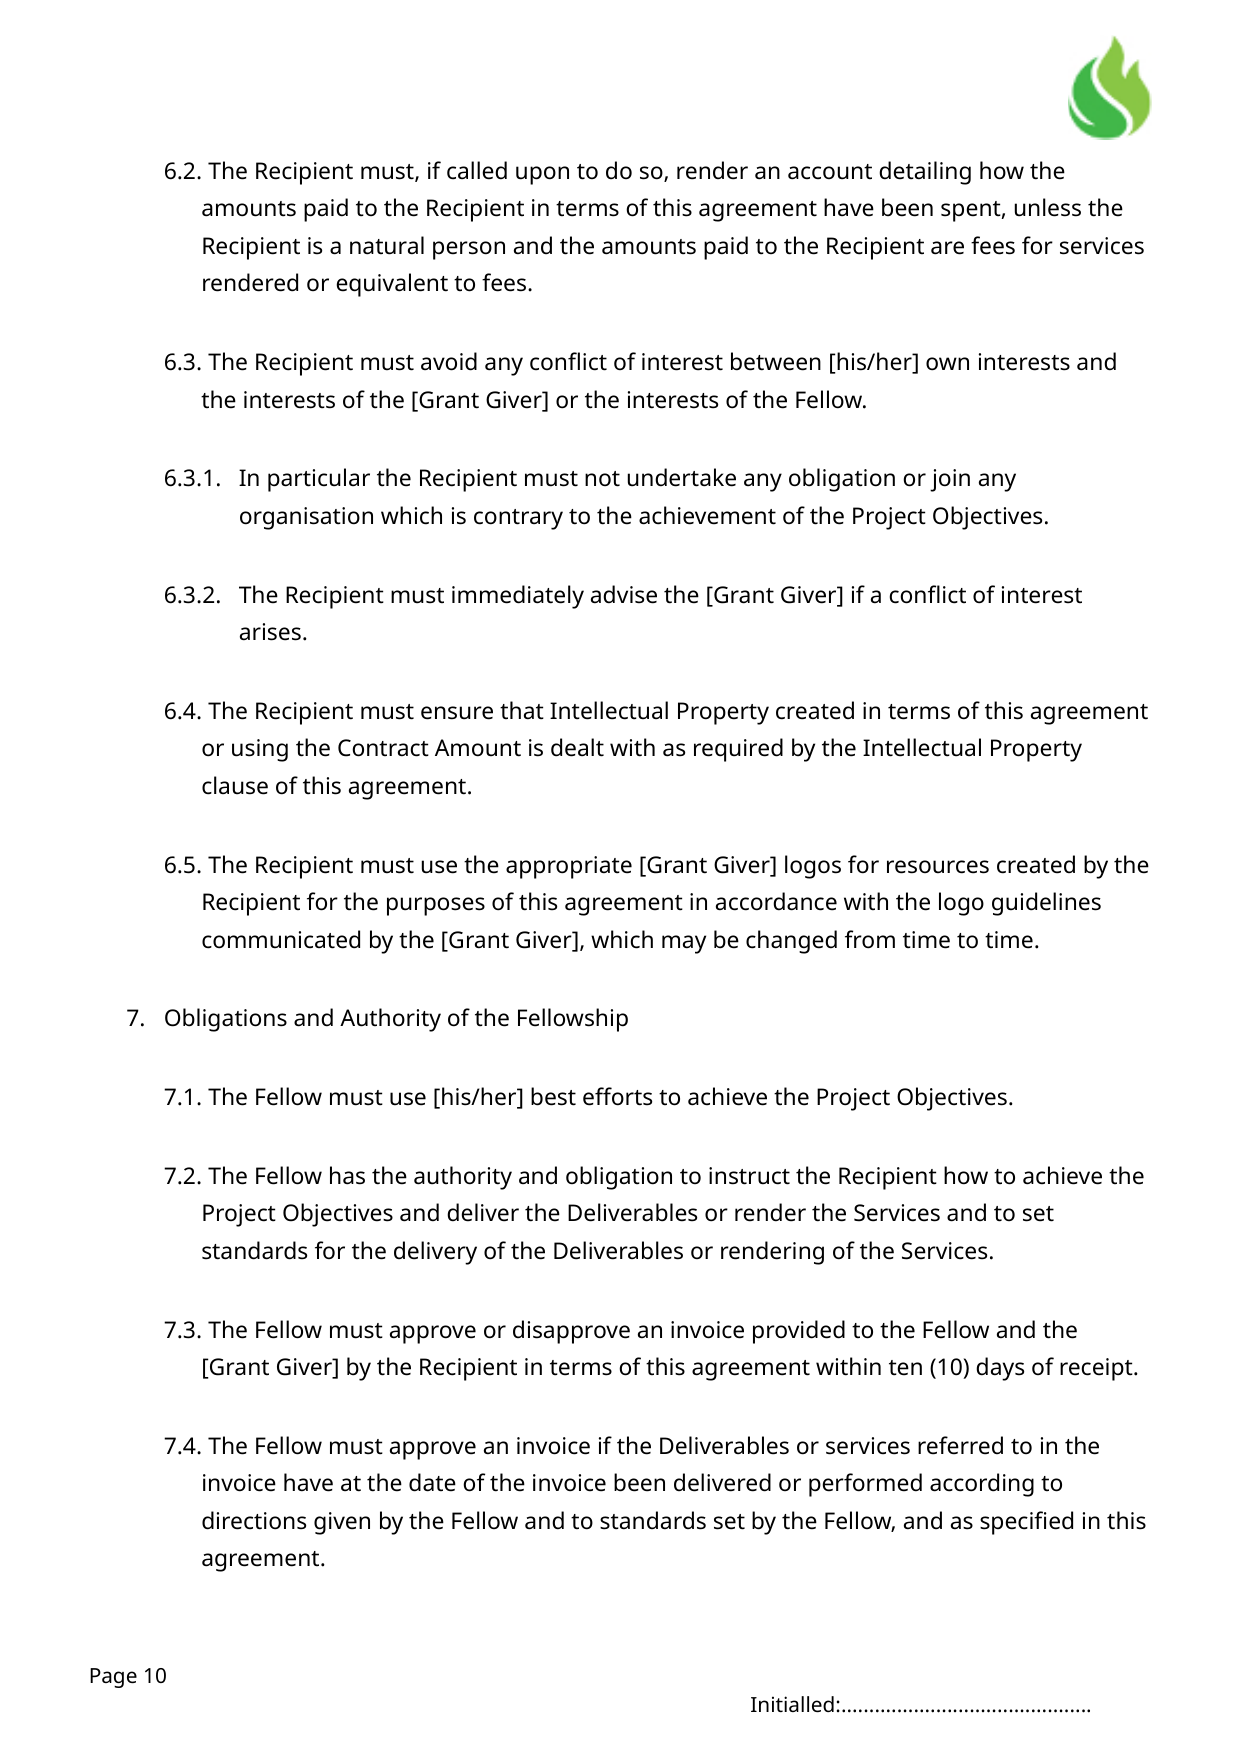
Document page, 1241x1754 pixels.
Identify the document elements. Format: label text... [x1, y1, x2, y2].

subtitle The Fellow has the authority and obligation to instruct the Recipient how to achieve the Project Objectives and deliver the Deliverables or render the Services and to set standards for the delivery of the Deliverables or rendering of the Services. [163, 1160, 1152, 1266]
subtitle The Fellow must use [his/her] best efforts to achieve the Project Objectives. [163, 1081, 1152, 1112]
subtitle The Fellow must approve or disapprove an invoice provided to the Fellow and the [Grant Giver] by the Recipient in terms of this agreement within ten (10) days of receipt. [163, 1313, 1152, 1382]
subtitle The Recipient must, if called upon to do so, render an account detailing how the amounts paid to the Recipient in terms of this agreement have been spent, unless the Recipient is a natural person and the amounts paid to the Recipient are fees for services rendered or equivalent to fees. [163, 155, 1152, 298]
subtitle The Recipient must immediately advise the [Grant Giver] if a conflict of interest arises. [163, 578, 1152, 647]
subtitle The Recipient must use the appropriate [Grant Giver] logos for resources created by the Recipient for the purposes of this agreement in accordance with the logo guidelines communicated by the [Grant Giver], which may be changed from time to time. [163, 848, 1152, 955]
subtitle The Fellow must approve an invoice if the Deliverables or services referred to in the invoice have at the date of the invoice been delivered or performed according to directions given by the Fellow and to standards set by the Fellow, and as specified in this agreement. [163, 1430, 1152, 1573]
subtitle The Recipient must ensure that Intellectual Property created in terms of this agreement or using the Contract Amount is dealt with as required by the Intellectual Property clause of this agreement. [163, 695, 1152, 801]
subtitle In particular the Recipient must not undertake any obligation or join any organisation which is contrary to the achievement of the Project Objectives. [163, 462, 1152, 531]
subtitle The Recipient must avoid any conflict of interest between [his/her] own interests and the interests of the [Grant Giver] or the interests of the Fellow. [163, 346, 1152, 415]
picture [1089, 35, 1152, 114]
subtitle Obligations and Authority of the Fellowship [126, 1002, 1152, 1033]
